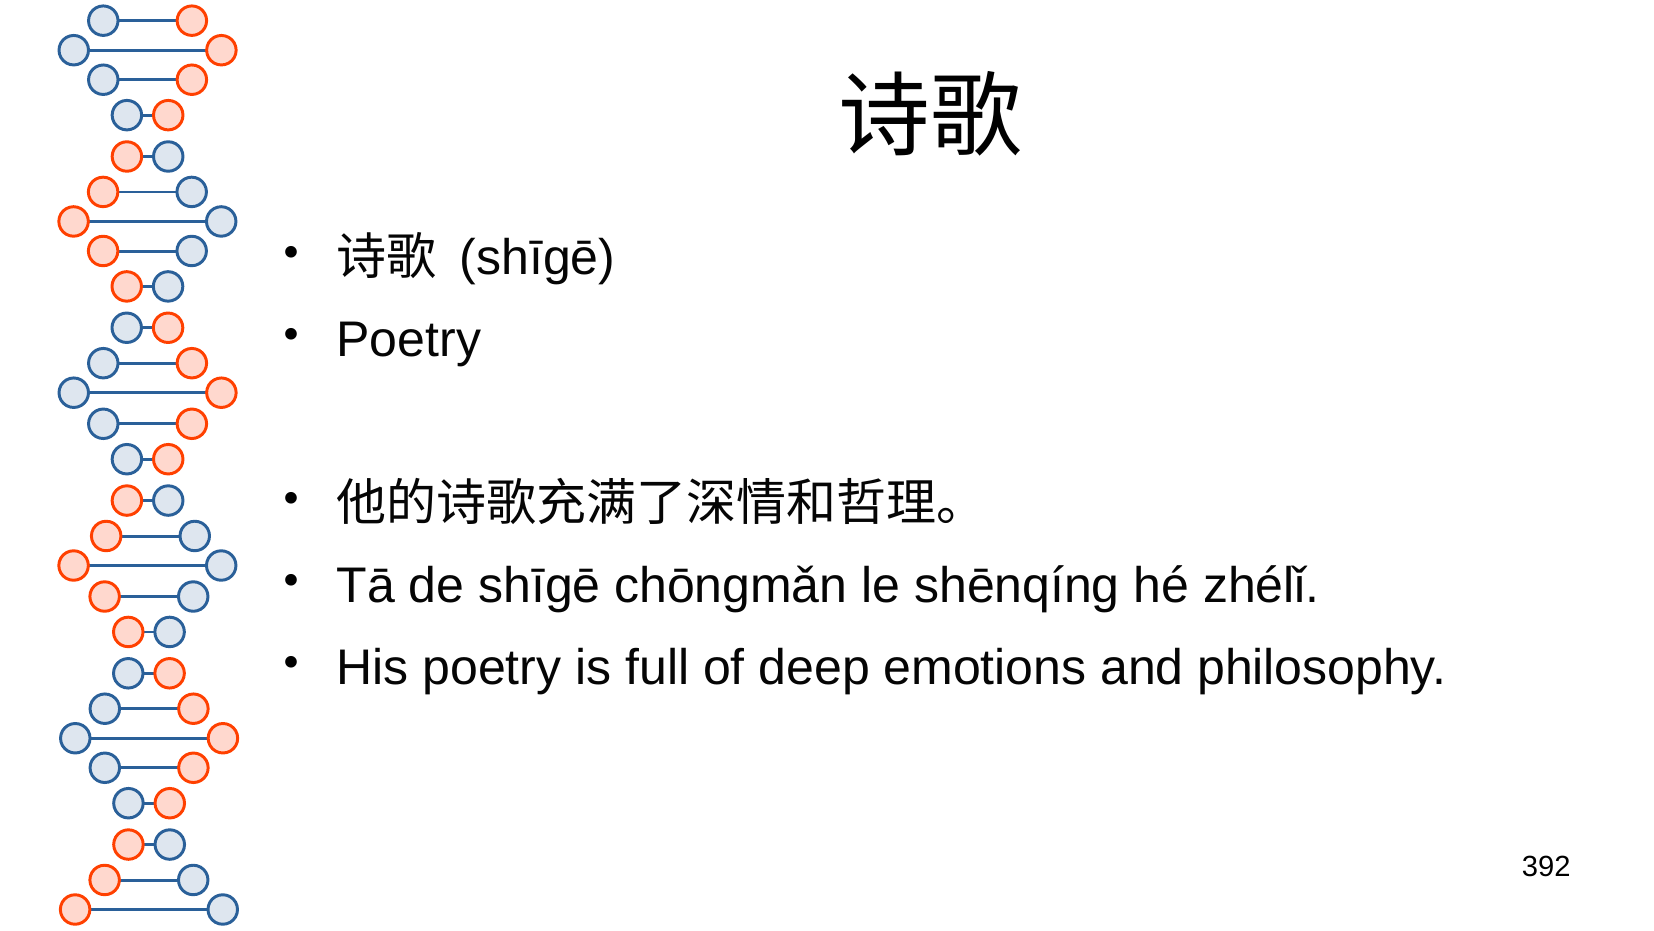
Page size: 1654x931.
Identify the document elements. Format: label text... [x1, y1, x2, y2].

list 诗歌 (shīgē) Poetry 他的诗歌充满了深情和哲理。 Tā de shīgē chōngmǎn le shēnqíng hé zhélǐ. His poetry is full of deep emotions and philosophy. [265, 224, 1595, 764]
title 诗歌 [265, 35, 1595, 189]
